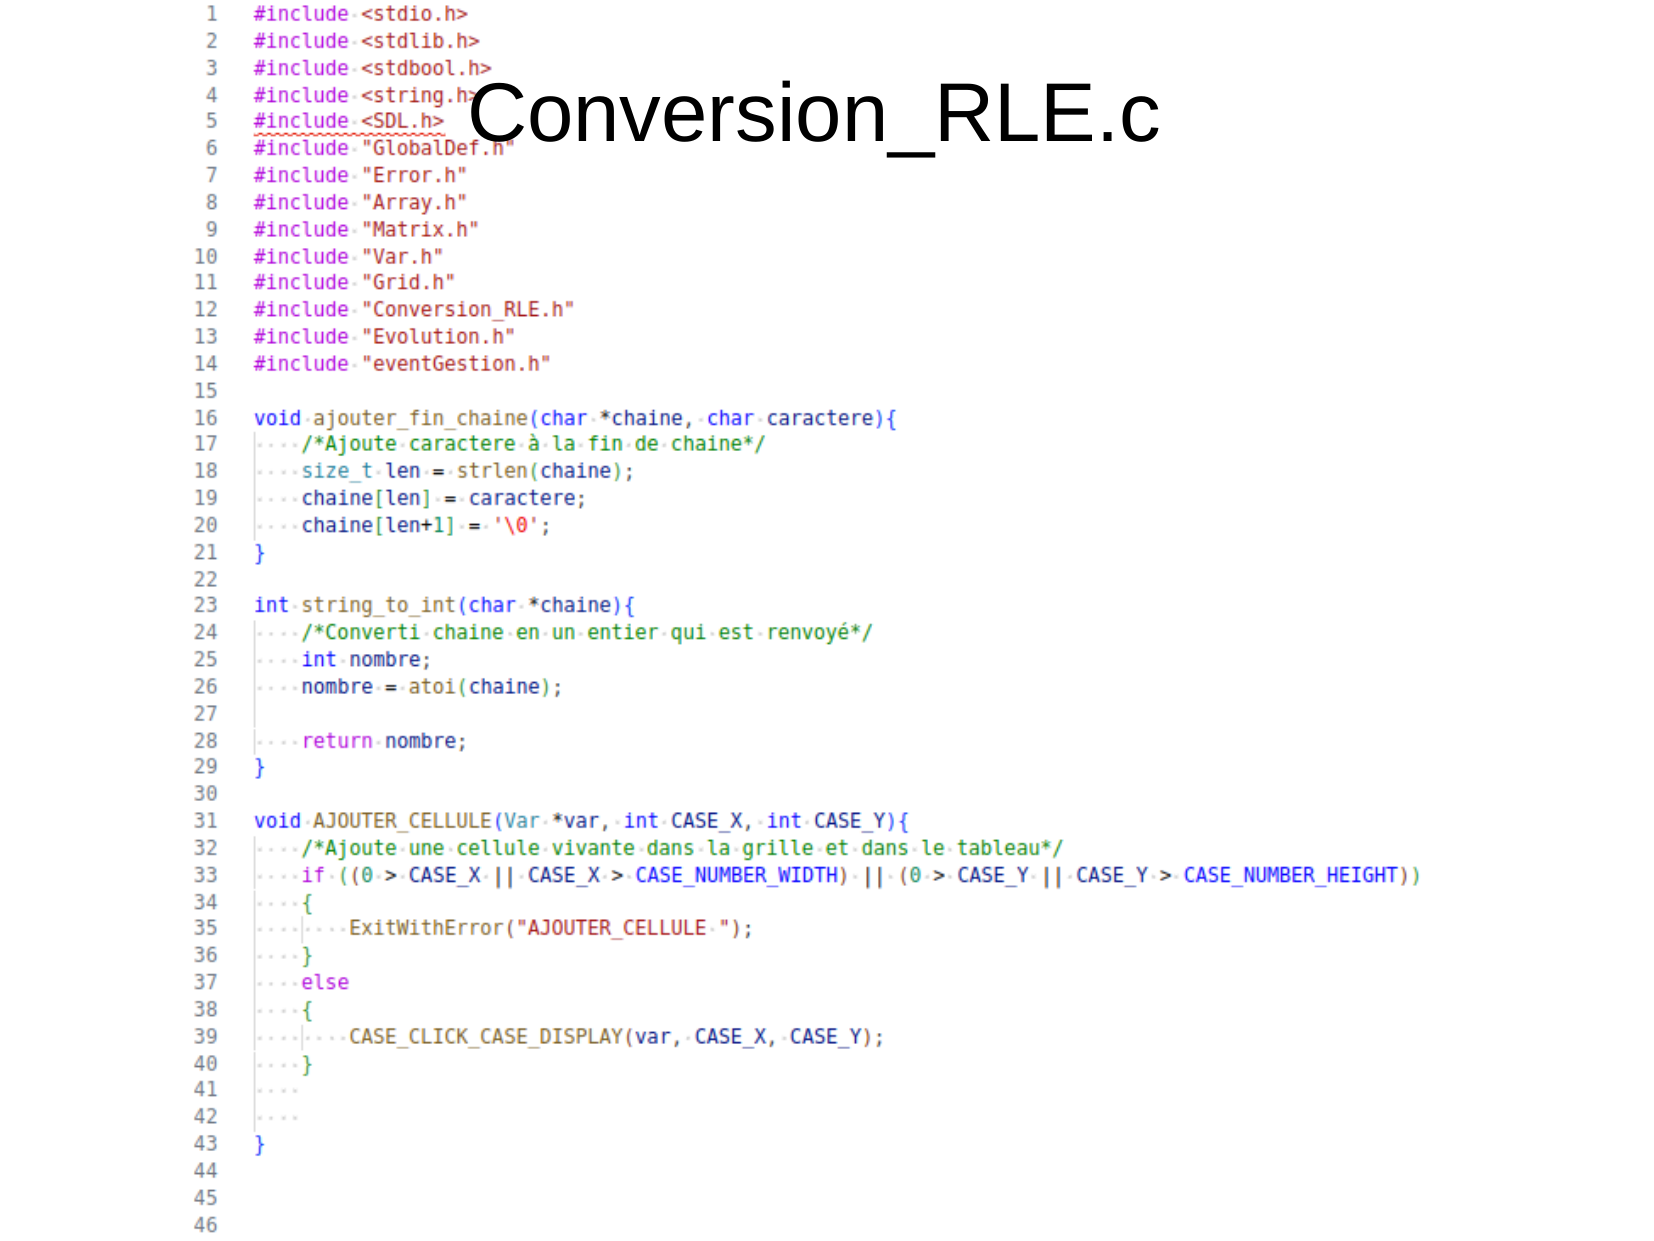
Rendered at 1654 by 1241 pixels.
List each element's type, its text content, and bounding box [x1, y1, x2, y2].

text_box Conversion_RLE.c [452, 59, 1177, 167]
picture [193, 0, 1461, 1241]
